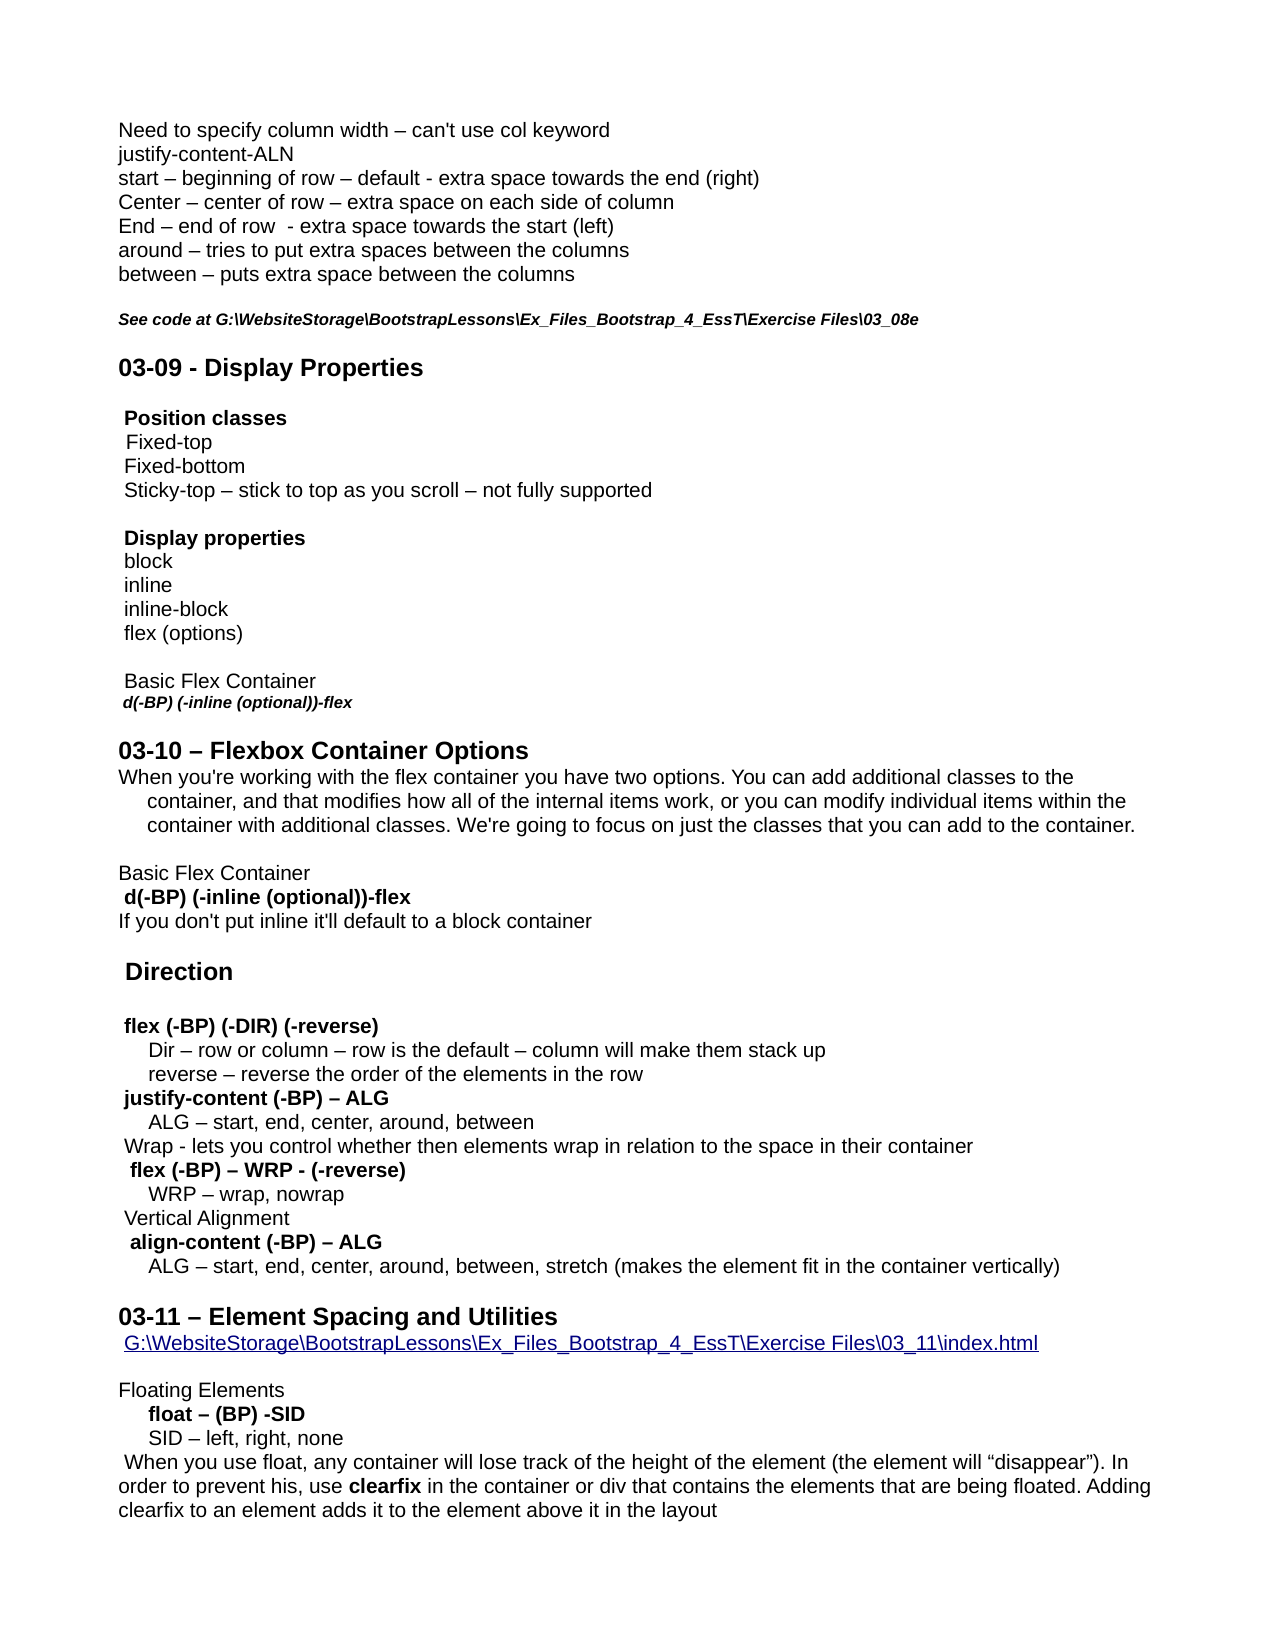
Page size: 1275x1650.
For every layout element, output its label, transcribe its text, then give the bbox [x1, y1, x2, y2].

text inline-block [118, 597, 1157, 621]
text d(-BP) (-inline (optional))-flex [118, 693, 1157, 712]
text flex (-BP) – WRP - (-reverse) [118, 1158, 1157, 1182]
text float – (BP) -SID [118, 1402, 1157, 1426]
subtitle 03-10 – Flexbox Container Options [118, 736, 1157, 765]
text See code at G:\WebsiteStorage\BootstrapLessons\Ex_Files_Bootstrap_4_EssT\Exercise Files\03_08e [118, 310, 1157, 329]
text ALG – start, end, center, around, between, stretch (makes the element fit in the container vertically) [118, 1254, 1157, 1278]
text Floating Elements [118, 1378, 1157, 1402]
text Sticky-top – stick to top as you scroll – not fully supported [118, 477, 1157, 501]
subtitle 03-09 - Display Properties [118, 353, 1157, 382]
subtitle 03-11 – Element Spacing and Utilities [118, 1302, 1157, 1330]
text Dir – row or column – row is the default – column will make them stack up [118, 1038, 1157, 1062]
text Display properties [118, 525, 1157, 549]
text Vertical Alignment [118, 1206, 1157, 1230]
text inline [118, 573, 1157, 597]
text d(-BP) (-inline (optional))-flex [118, 885, 1157, 909]
text reverse – reverse the order of the elements in the row [118, 1062, 1157, 1086]
subtitle Direction [118, 957, 1157, 985]
text Basic Flex Container [118, 861, 1157, 885]
text SID – left, right, none [118, 1426, 1157, 1450]
text flex (-BP) (-DIR) (-reverse) [118, 1014, 1157, 1038]
text around – tries to put extra spaces between the columns [118, 238, 1157, 262]
text WRP – wrap, nowrap [118, 1182, 1157, 1206]
text between – puts extra space between the columns [118, 262, 1157, 286]
text When you use float, any container will lose track of the height of the element (the element will “disappear”). In order to prevent his, use clearfix in the container or div that contains the elements that are being floated. Adding clearfix to an element adds it to the element above it in the layout [118, 1450, 1157, 1522]
text flex (options) [118, 621, 1157, 645]
text G:\WebsiteStorage\BootstrapLessons\Ex_Files_Bootstrap_4_EssT\Exercise Files\03_11\index.html [118, 1330, 1157, 1354]
text Fixed-top [117, 429, 1157, 453]
text When you're working with the flex container you have two options. You can add additional classes to the container, and that modifies how all of the internal items work, or you can modify individual items within the container with additional classes. We're going to focus on just the classes that you can add to the container. [118, 765, 1157, 837]
text If you don't put inline it'll default to a block container [118, 909, 1157, 933]
text justify-content (-BP) – ALG [118, 1086, 1157, 1110]
text Center – center of row – extra space on each side of column [118, 190, 1157, 214]
text start – beginning of row – default - extra space towards the end (right) [118, 166, 1157, 190]
text Wrap - lets you control whether then elements wrap in relation to the space in their container [118, 1134, 1157, 1158]
text justify-content-ALN [118, 142, 1157, 166]
text Need to specify column width – can't use col keyword [118, 118, 1157, 142]
text block [118, 549, 1157, 573]
text Basic Flex Container [118, 669, 1157, 693]
text End – end of row - extra space towards the start (left) [118, 214, 1157, 238]
text ALG – start, end, center, around, between [118, 1110, 1157, 1134]
text align-content (-BP) – ALG [118, 1230, 1157, 1254]
text Fixed-bottom [118, 453, 1157, 477]
text Position classes [118, 406, 1157, 429]
